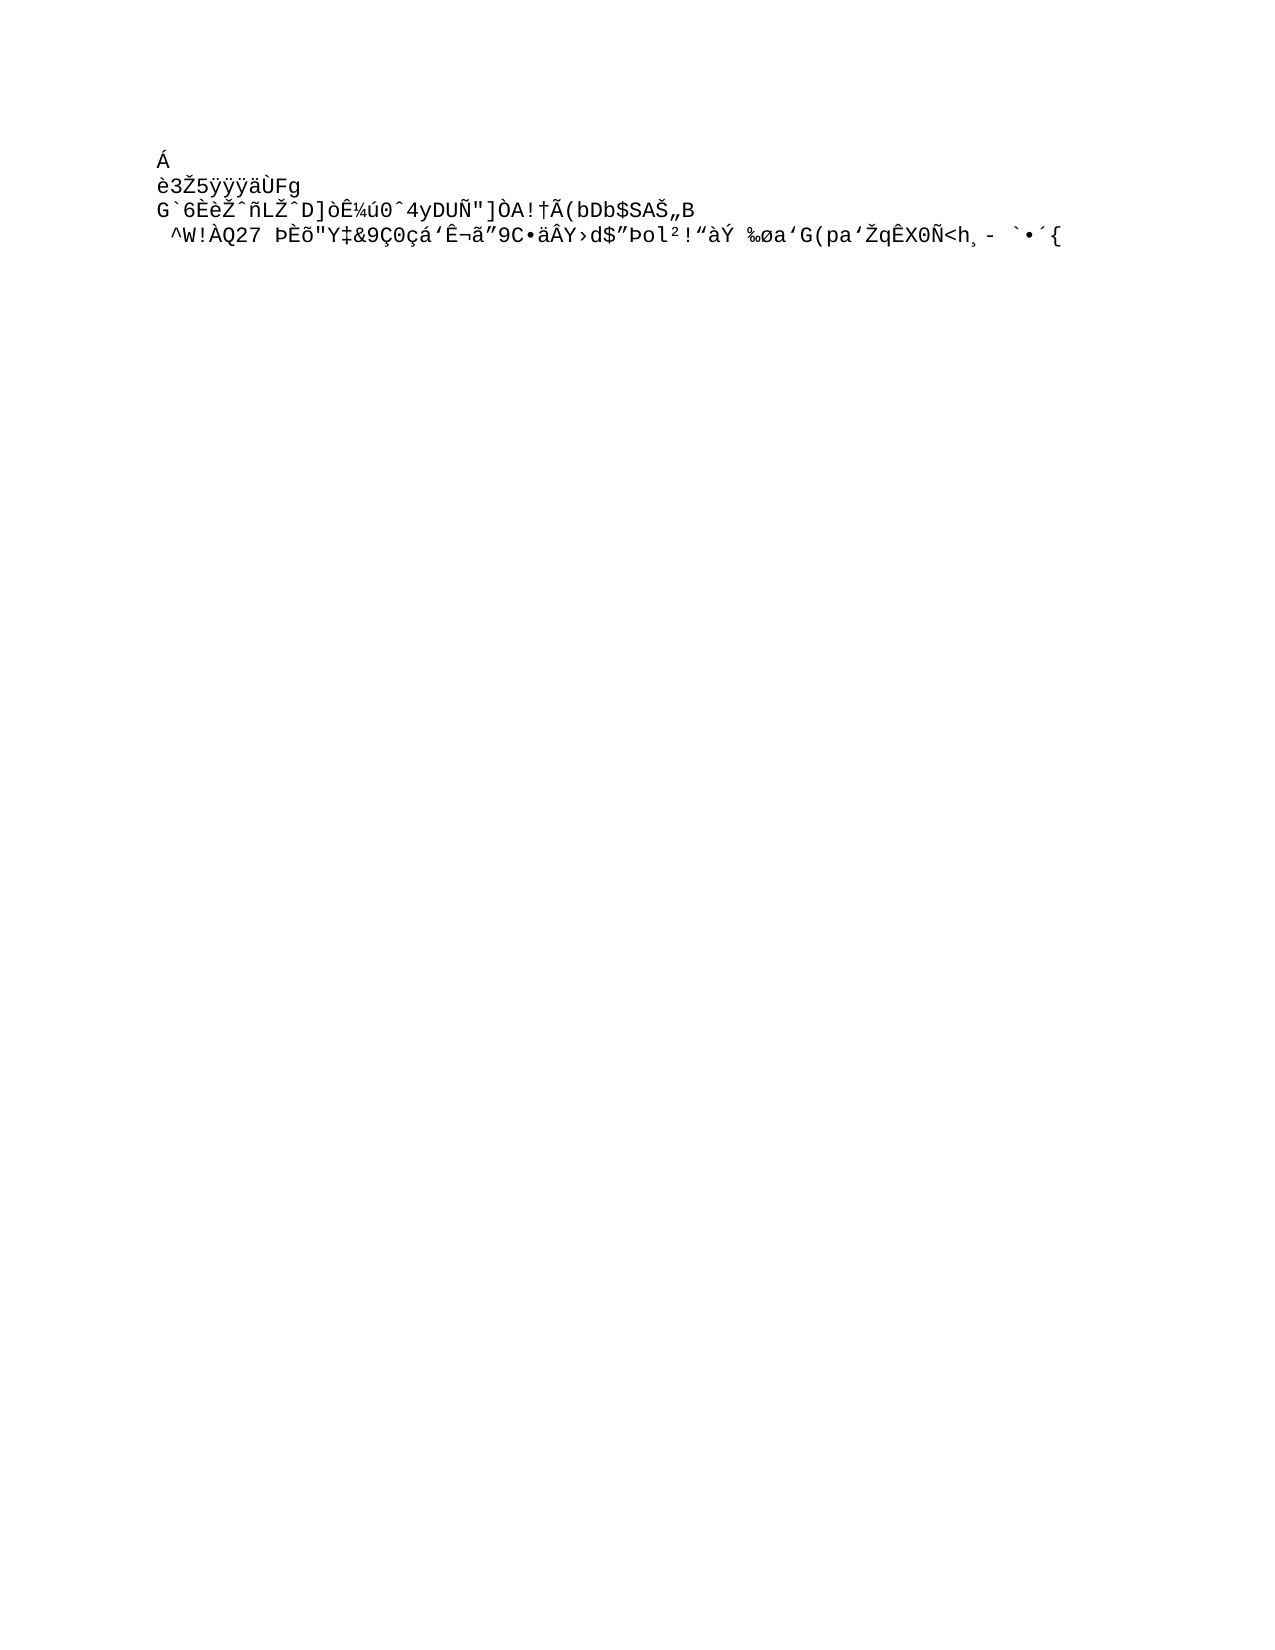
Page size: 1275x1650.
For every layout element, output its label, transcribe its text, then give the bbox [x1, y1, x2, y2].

text è3Ž5ÿÿÿäÙFg [156, 175, 1118, 199]
text G`6ÈèŽˆñLŽˆD]òÊ¼ú0ˆ4yDUÑ"]ÒA!†Ã(bDb$SAŠ„B [156, 199, 1118, 224]
text  ^W!ÀQ27 ÞÈõ"Y‡&9Ç0çá‘Ê¬ã”9C•äÂY›d$”Þol²!“àÝ ‰øa‘G(pa‘ŽqÊX0Ñ<h¸‑ `•´{ [156, 224, 1118, 249]
text Á [156, 150, 1118, 175]
